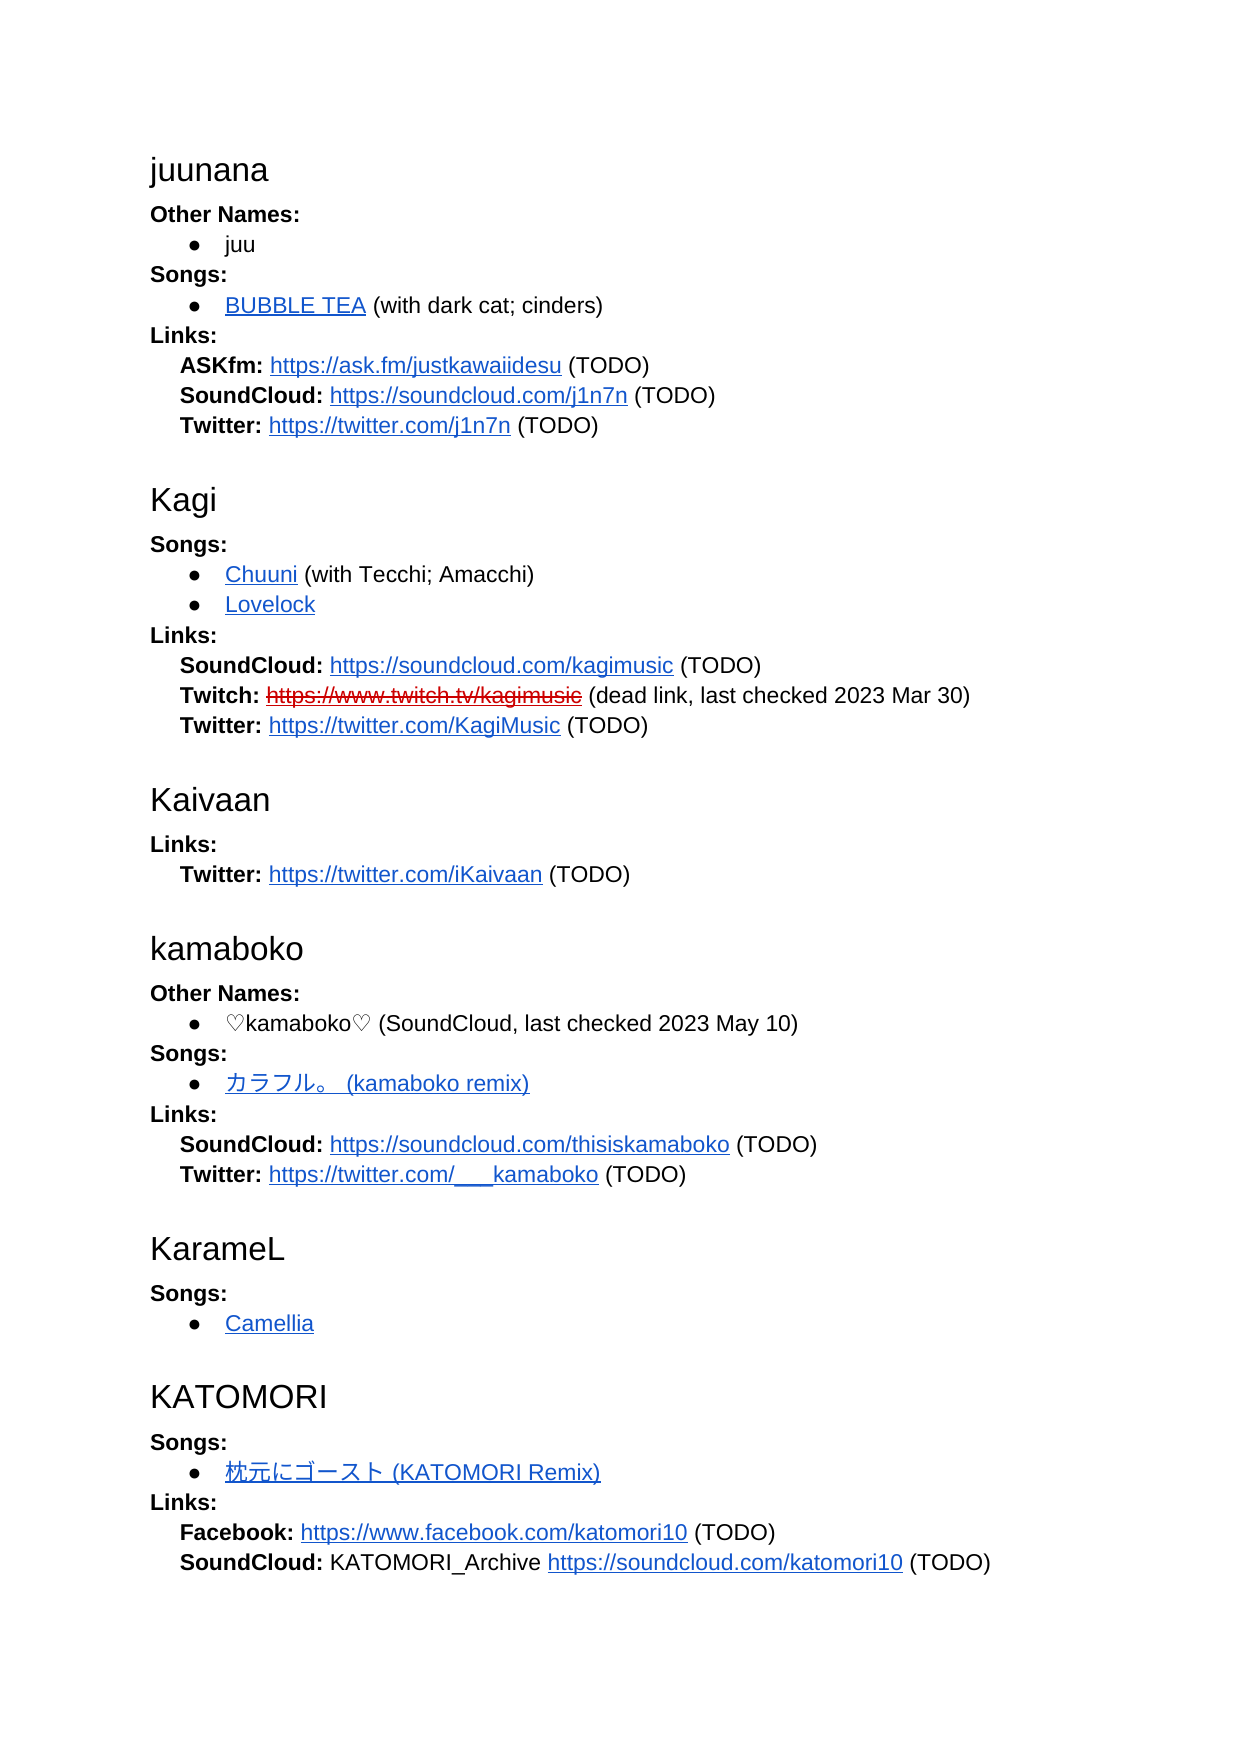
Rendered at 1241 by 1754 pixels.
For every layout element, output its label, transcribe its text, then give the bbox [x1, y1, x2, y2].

text Songs: [150, 1280, 1090, 1306]
text SoundCloud: https://soundcloud.com/thisiskamaboko (TODO) [179, 1131, 1090, 1157]
subtitle KATOMORI [150, 1378, 1090, 1416]
text Songs: [150, 531, 1090, 557]
list ♡kamaboko♡ (SoundCloud, last checked 2023 May 10) [187, 1010, 1090, 1036]
subtitle kamaboko [150, 929, 1090, 967]
text Links: [150, 831, 1090, 857]
text Links: [150, 1489, 1090, 1515]
text Twitter: https://twitter.com/iKaivaan (TODO) [179, 861, 1090, 887]
text Songs: [150, 261, 1090, 288]
text Songs: [150, 1040, 1090, 1067]
subtitle Kaivaan [150, 780, 1090, 818]
text Other Names: [150, 980, 1090, 1006]
subtitle Kagi [150, 480, 1090, 518]
list Chuuni (with Tecchi; Amacchi) [187, 561, 1090, 588]
text Other Names: [150, 201, 1090, 227]
text Facebook: https://www.facebook.com/katomori10 (TODO) [179, 1519, 1090, 1546]
text Twitter: https://twitter.com/KagiMusic (TODO) [179, 712, 1090, 739]
text Links: [150, 322, 1090, 348]
text Links: [150, 622, 1090, 648]
text SoundCloud: https://soundcloud.com/kagimusic (TODO) [179, 652, 1090, 678]
text Songs: [150, 1428, 1090, 1455]
text Twitter: https://twitter.com/j1n7n (TODO) [179, 412, 1090, 439]
text Twitter: https://twitter.com/___kamaboko (TODO) [179, 1161, 1090, 1187]
text SoundCloud: KATOMORI_Archive https://soundcloud.com/katomori10 (TODO) [179, 1549, 1090, 1576]
list Camellia [187, 1310, 1090, 1336]
list BUBBLE TEA (with dark cat; cinders) [187, 292, 1090, 318]
text SoundCloud: https://soundcloud.com/j1n7n (TODO) [179, 382, 1090, 408]
list Lovelock [187, 591, 1090, 618]
subtitle KarameL [150, 1229, 1090, 1267]
text ASKfm: https://ask.fm/justkawaiidesu (TODO) [179, 352, 1090, 378]
list カラフル。 (kamaboko remix) [187, 1070, 1090, 1097]
list 枕元にゴースト (KATOMORI Remix) [187, 1459, 1090, 1485]
list juu [187, 231, 1090, 257]
text Links: [150, 1101, 1090, 1127]
subtitle juunana [150, 150, 1090, 188]
text Twitch: https://www.twitch.tv/kagimusic (dead link, last checked 2023 Mar 30) [179, 682, 1090, 708]
